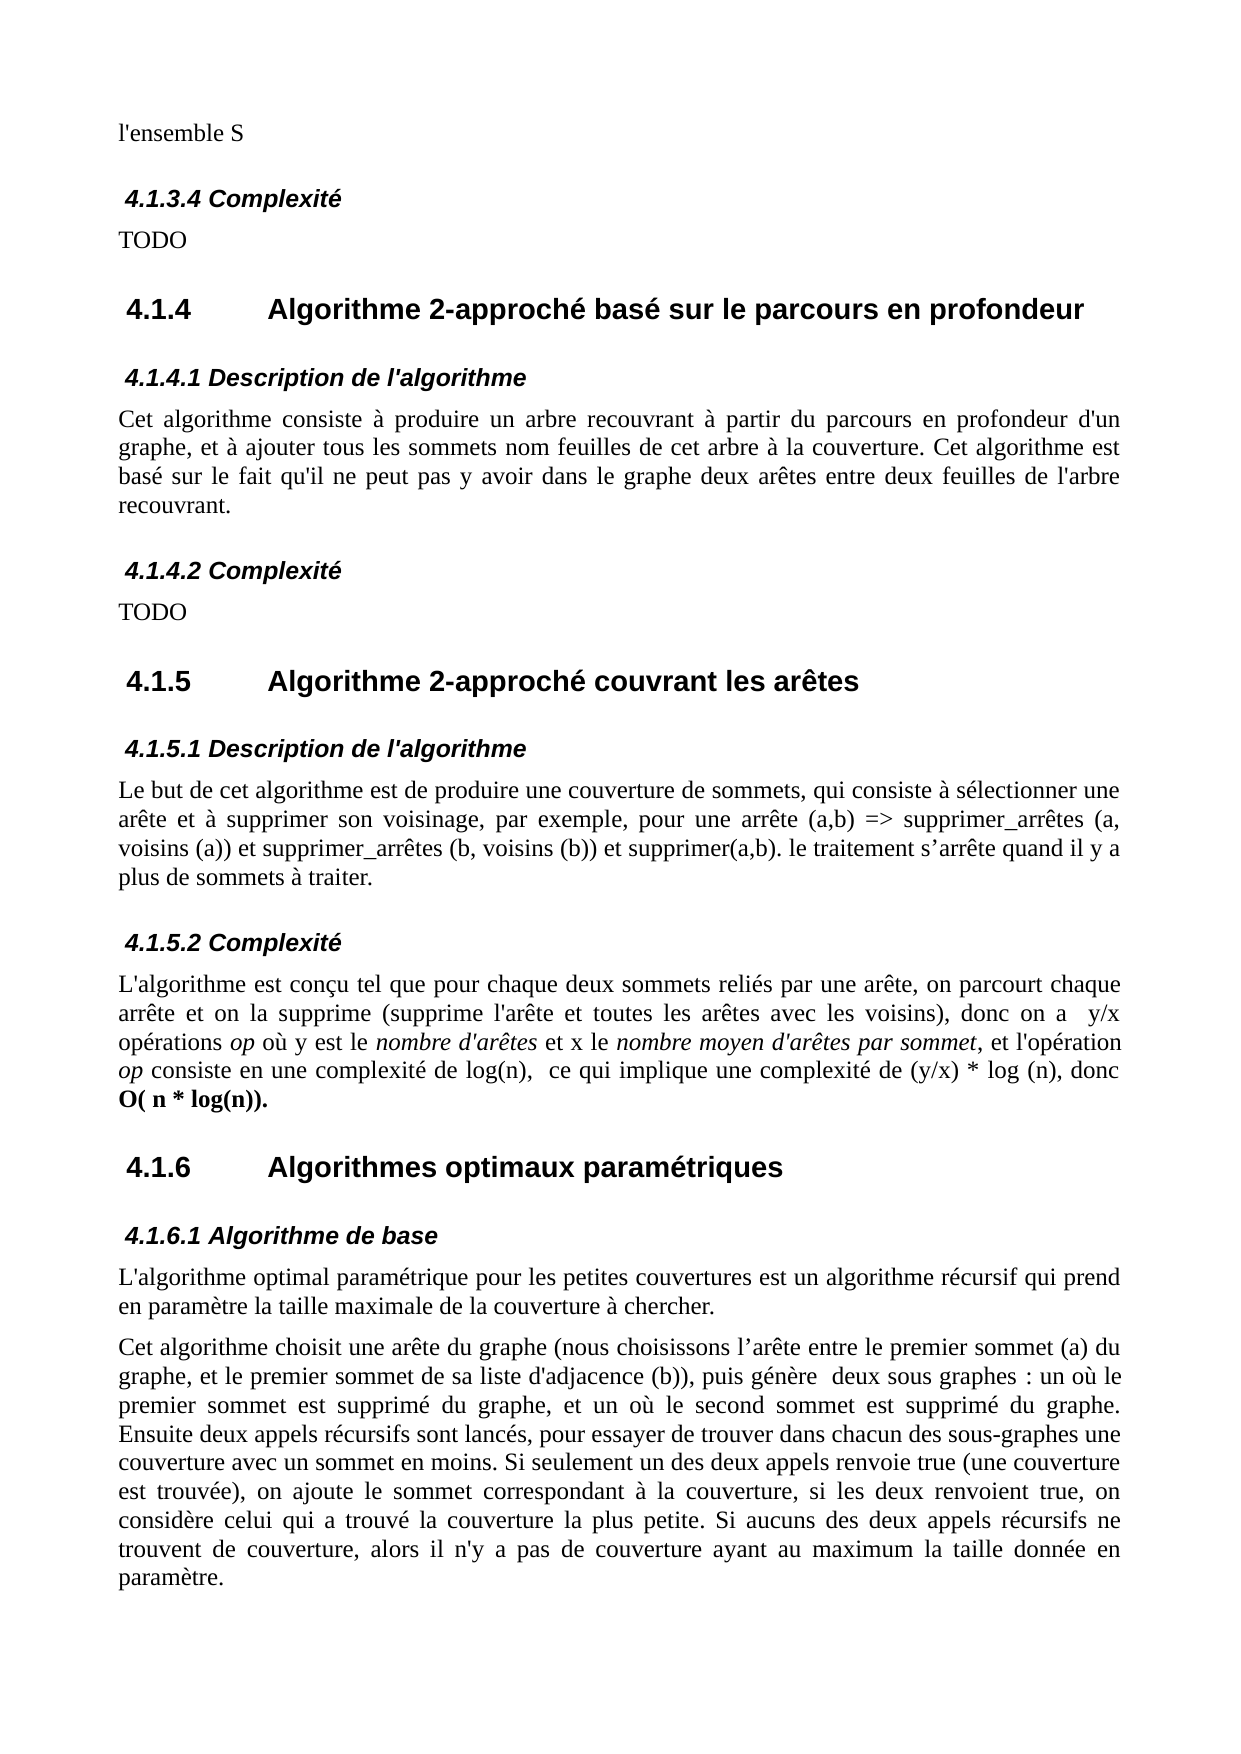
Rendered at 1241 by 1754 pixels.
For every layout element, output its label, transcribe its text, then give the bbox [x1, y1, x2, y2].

text Le but de cet algorithme est de produire une couverture de sommets, qui consiste à sélectionner une arête et à supprimer son voisinage, par exemple, pour une arrête (a,b) => supprimer_arrêtes (a, voisins (a)) et supprimer_arrêtes (b, voisins (b)) et supprimer(a,b). le traitement s’arrête quand il y a plus de sommets à traiter. [118, 776, 1122, 891]
text L'algorithme optimal paramétrique pour les petites couvertures est un algorithme récursif qui prend en paramètre la taille maximale de la couverture à chercher. [118, 1262, 1122, 1320]
subtitle Description de l'algorithme [118, 734, 1122, 763]
subtitle Complexité [118, 928, 1122, 957]
text L'algorithme est conçu tel que pour chaque deux sommets reliés par une arête, on parcourt chaque arrête et on la supprime (supprime l'arête et toutes les arêtes avec les voisins), donc on a y/x opérations op où y est le nombre d'arêtes et x le nombre moyen d'arêtes par sommet, et l'opération op consiste en une complexité de log(n), ce qui implique une complexité de (y/x) * log (n), donc O( n * log(n)). [118, 969, 1122, 1113]
subtitle Algorithme de base [118, 1221, 1122, 1250]
subtitle Algorithme 2-approché couvrant les arêtes [118, 663, 1122, 697]
text Cet algorithme choisit une arête du graphe (nous choisissons l’arête entre le premier sommet (a) du graphe, et le premier sommet de sa liste d'adjacence (b)), puis génère deux sous graphes : un où le premier sommet est supprimé du graphe, et un où le second sommet est supprimé du graphe. Ensuite deux appels récursifs sont lancés, pour essayer de trouver dans chacun des sous-graphes une couverture avec un sommet en moins. Si seulement un des deux appels renvoie true (une couverture est trouvée), on ajoute le sommet correspondant à la couverture, si les deux renvoient true, on considère celui qui a trouvé la couverture la plus petite. Si aucuns des deux appels récursifs ne trouvent de couverture, alors il n'y a pas de couverture ayant au maximum la taille donnée en paramètre. [118, 1332, 1122, 1591]
subtitle Algorithme 2-approché basé sur le parcours en profondeur [118, 292, 1122, 325]
text l'ensemble S [118, 118, 1122, 147]
subtitle Complexité [118, 184, 1122, 213]
text Cet algorithme consiste à produire un arbre recouvrant à partir du parcours en profondeur d'un graphe, et à ajouter tous les sommets nom feuilles de cet arbre à la couverture. Cet algorithme est basé sur le fait qu'il ne peut pas y avoir dans le graphe deux arêtes entre deux feuilles de l'arbre recouvrant. [118, 404, 1122, 519]
subtitle Description de l'algorithme [118, 363, 1122, 391]
text TODO [118, 225, 1122, 254]
subtitle Algorithmes optimaux paramétriques [118, 1150, 1122, 1184]
text TODO [118, 597, 1122, 626]
subtitle Complexité [118, 556, 1122, 585]
